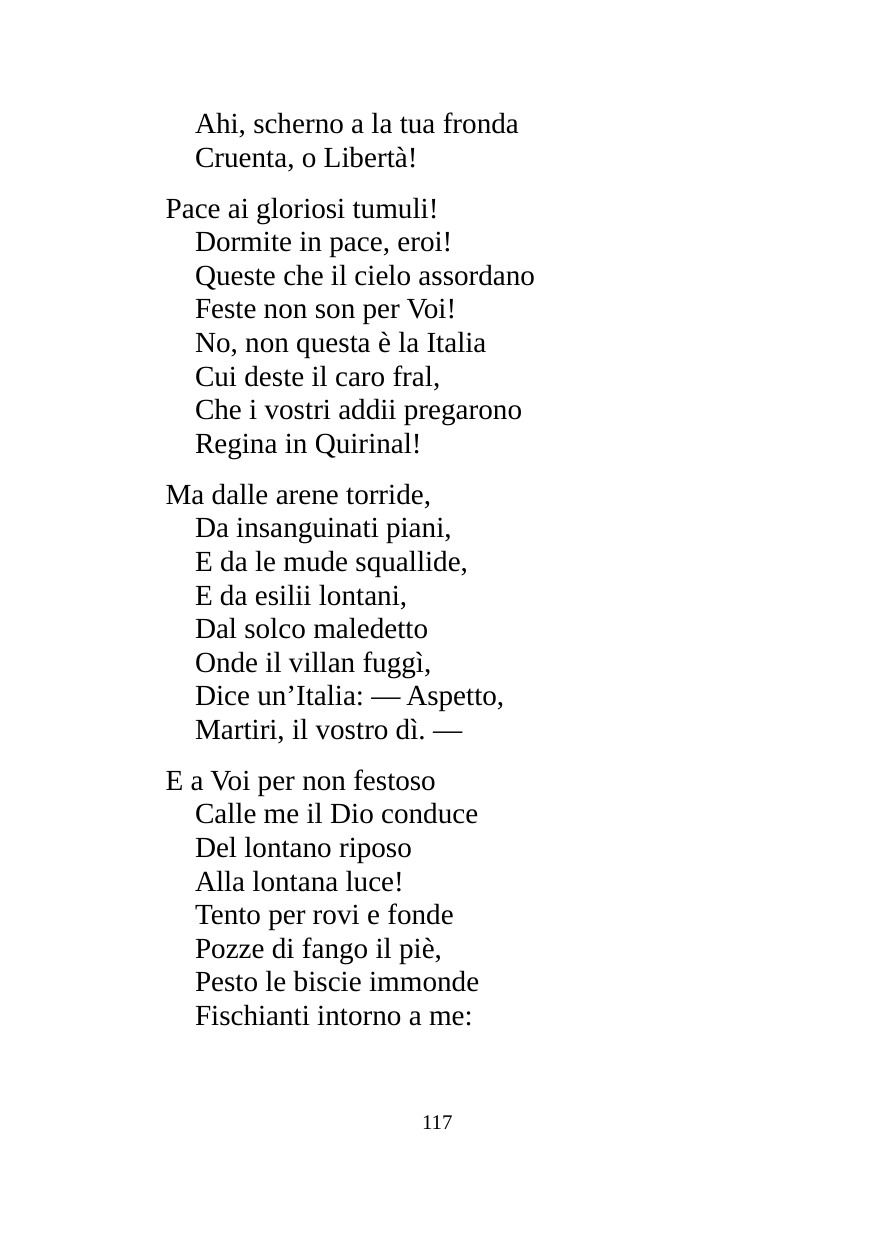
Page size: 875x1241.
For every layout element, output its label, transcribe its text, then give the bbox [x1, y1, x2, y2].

text Ma dalle arene torride, Da insanguinati piani, E da le mude squallide, E da esilii lontani, Dal solco maledetto Onde il villan fuggì, Dice un’Italia: — Aspetto, Martiri, il vostro dì. — [165, 477, 768, 745]
text E a Voi per non festoso Calle me il Dio conduce Del lontano riposo Alla lontana luce! Tento per rovi e fonde Pozze di fango il piè, Pesto le biscie immonde Fischianti intorno a me: [165, 763, 768, 1031]
text Pace ai gloriosi tumuli! Dormite in pace, eroi! Queste che il cielo assordano Feste non son per Voi! No, non questa è la Italia Cui deste il caro fral, Che i vostri addii pregarono Regina in Quirinal! [165, 191, 768, 459]
text Ahi, scherno a la tua fronda Cruenta, o Libertà! [165, 106, 768, 173]
